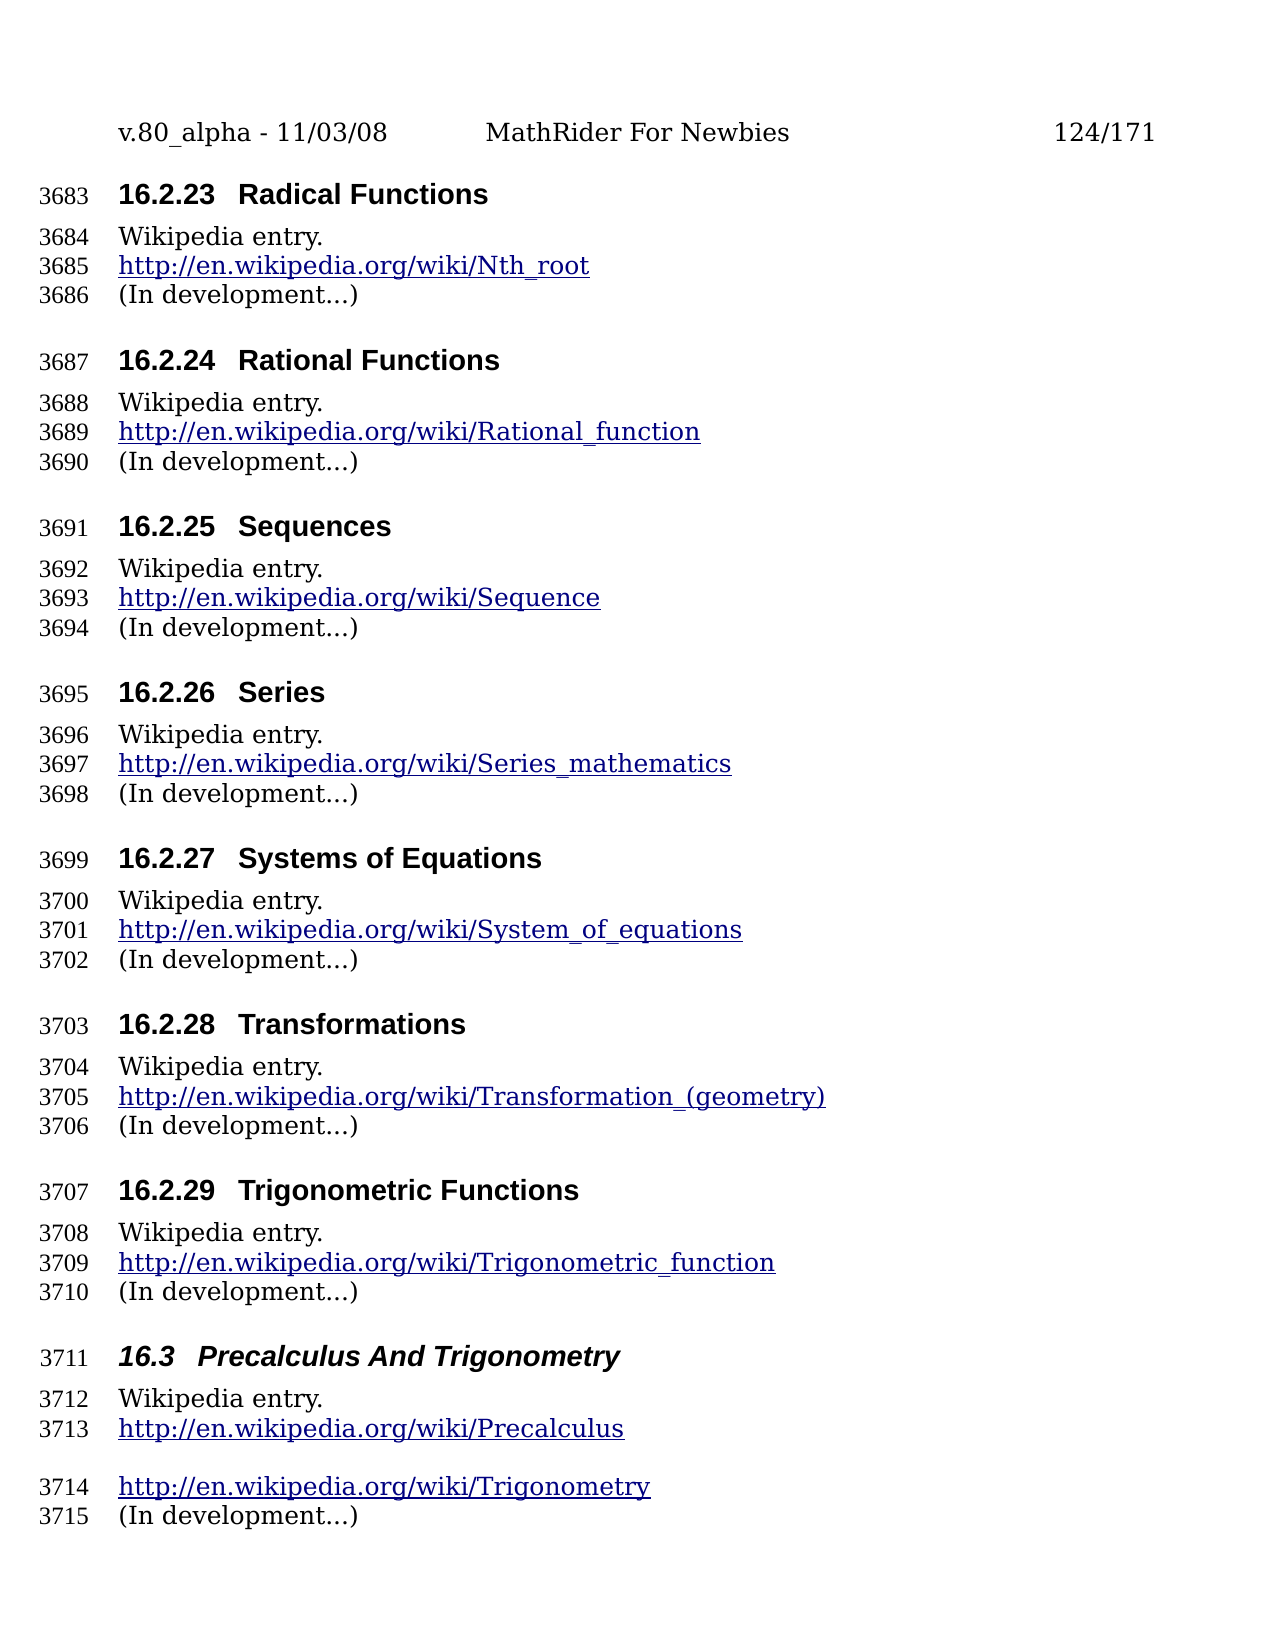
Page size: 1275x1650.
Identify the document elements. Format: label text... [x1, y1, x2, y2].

text http://en.wikipedia.org/wiki/System_of_equations [118, 916, 1157, 945]
text (In development...) [118, 1277, 1157, 1306]
subtitle Transformations [118, 1007, 1157, 1041]
text http://en.wikipedia.org/wiki/Precalculus [118, 1414, 1157, 1443]
text Wikipedia entry. [118, 1218, 1157, 1248]
text Wikipedia entry. [118, 720, 1157, 749]
subtitle Systems of Equations [118, 841, 1157, 874]
text http://en.wikipedia.org/wiki/Nth_root [118, 251, 1157, 281]
subtitle Trigonometric Functions [118, 1173, 1157, 1207]
subtitle Sequences [118, 509, 1157, 542]
text (In development...) [118, 945, 1157, 974]
text http://en.wikipedia.org/wiki/Trigonometric_function [118, 1248, 1157, 1277]
text (In development...) [118, 613, 1157, 642]
text http://en.wikipedia.org/wiki/Rational_function [118, 417, 1157, 447]
text (In development...) [118, 281, 1157, 310]
text http://en.wikipedia.org/wiki/Trigonometry [118, 1472, 1157, 1501]
text (In development...) [118, 1501, 1157, 1530]
text Wikipedia entry. [118, 886, 1157, 916]
text Wikipedia entry. [118, 554, 1157, 583]
text (In development...) [118, 1111, 1157, 1140]
text (In development...) [118, 779, 1157, 808]
subtitle Radical Functions [118, 177, 1157, 210]
subtitle Series [118, 675, 1157, 708]
text Wikipedia entry. [118, 1384, 1157, 1414]
text http://en.wikipedia.org/wiki/Transformation_(geometry) [118, 1082, 1157, 1111]
text Wikipedia entry. [118, 388, 1157, 417]
subtitle Precalculus And Trigonometry [118, 1339, 1157, 1373]
text http://en.wikipedia.org/wiki/Sequence [118, 583, 1157, 613]
text Wikipedia entry. [118, 222, 1157, 251]
text http://en.wikipedia.org/wiki/Series_mathematics [118, 749, 1157, 779]
text (In development...) [118, 447, 1157, 476]
text Wikipedia entry. [118, 1052, 1157, 1082]
subtitle Rational Functions [118, 343, 1157, 376]
